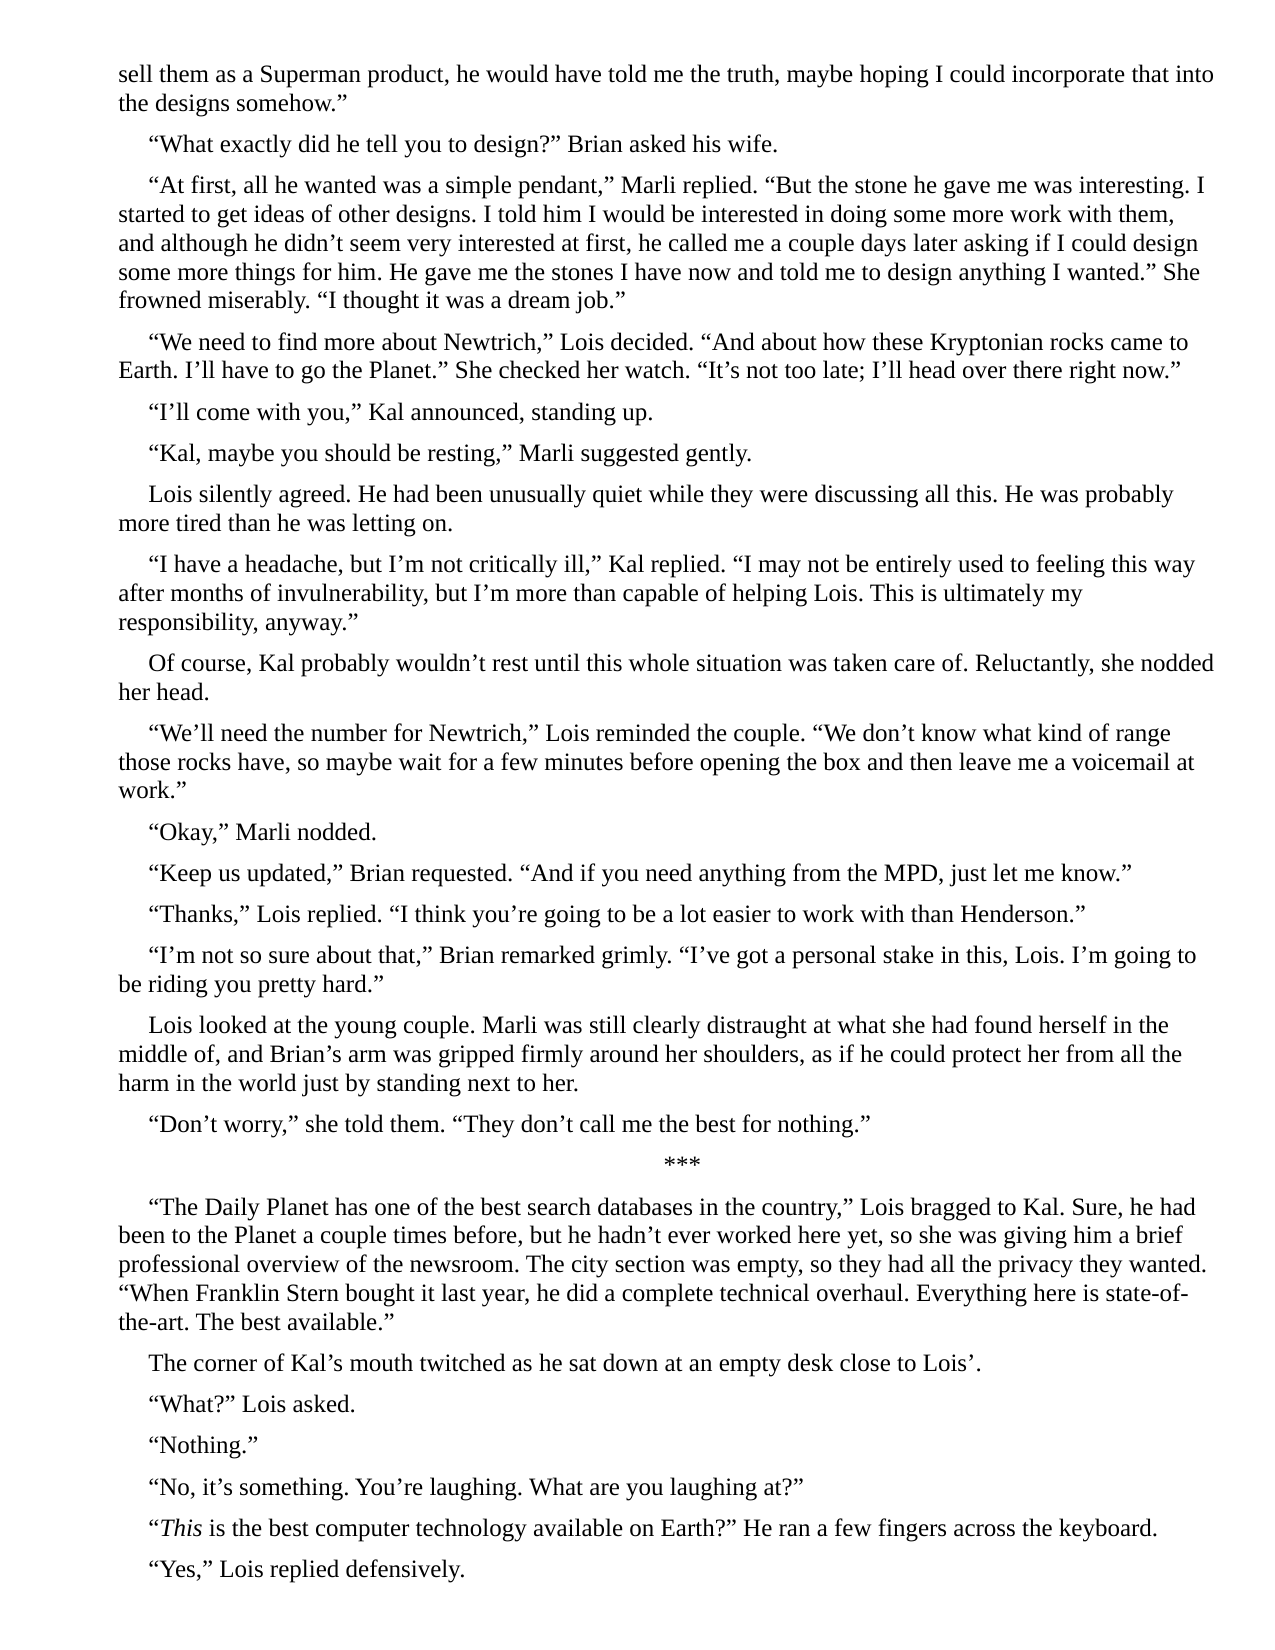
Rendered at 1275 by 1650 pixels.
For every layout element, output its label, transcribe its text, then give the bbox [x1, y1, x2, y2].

text “At first, all he wanted was a simple pendant,” Marli replied. “But the stone he gave me was interesting. I started to get ideas of other designs. I told him I would be interested in doing some more work with them, and although he didn’t seem very interested at first, he called me a couple days later asking if I could design some more things for him. He gave me the stones I have now and told me to design anything I wanted.” She frowned miserably. “I thought it was a dream job.” [118, 170, 1216, 314]
text “Okay,” Marli nodded. [118, 817, 1216, 845]
text “I’m not so sure about that,” Brian remarked grimly. “I’ve got a personal stake in this, Lois. I’m going to be riding you pretty hard.” [118, 940, 1216, 998]
text “Yes,” Lois replied defensively. [118, 1554, 1216, 1583]
text sell them as a Superman product, he would have told me the truth, maybe hoping I could incorporate that into the designs somehow.” [118, 59, 1216, 117]
text “I have a headache, but I’m not critically ill,” Kal replied. “I may not be entirely used to feeling this way after months of invulnerability, but I’m more than capable of helping Lois. This is ultimately my responsibility, anyway.” [118, 549, 1216, 635]
text “This is the best computer technology available on Earth?” He ran a few fingers across the keyboard. [118, 1513, 1216, 1542]
text Lois looked at the young couple. Marli was still clearly distraught at what she had found herself in the middle of, and Brian’s arm was gripped firmly around her shoulders, as if he could protect her from all the harm in the world just by standing next to her. [118, 1010, 1216, 1097]
text “Don’t worry,” she told them. “They don’t call me the best for nothing.” [118, 1109, 1216, 1138]
text “The Daily Planet has one of the best search databases in the country,” Lois bragged to Kal. Sure, he had been to the Planet a couple times before, but he hadn’t ever worked here yet, so she was giving him a brief professional overview of the newsroom. The city section was empty, so they had all the privacy they wanted. “When Franklin Stern bought it last year, he did a complete technical overhaul. Everything here is state-of-the-art. The best available.” [118, 1192, 1216, 1335]
text “Nothing.” [118, 1430, 1216, 1459]
text “Keep us updated,” Brian requested. “And if you need anything from the MPD, just let me know.” [118, 858, 1216, 887]
text Of course, Kal probably wouldn’t rest until this whole situation was taken care of. Reluctantly, she nodded her head. [118, 648, 1216, 705]
text “No, it’s something. You’re laughing. What are you laughing at?” [118, 1472, 1216, 1500]
text “What exactly did he tell you to design?” Brian asked his wife. [118, 129, 1216, 158]
text “We need to find more about Newtrich,” Lois decided. “And about how these Kryptonian rocks came to Earth. I’ll have to go the Planet.” She checked her watch. “It’s not too late; I’ll head over there right now.” [118, 327, 1216, 384]
text “I’ll come with you,” Kal announced, standing up. [118, 397, 1216, 425]
text “What?” Lois asked. [118, 1389, 1216, 1418]
text *** [118, 1150, 1216, 1179]
text “Thanks,” Lois replied. “I think you’re going to be a lot easier to work with than Henderson.” [118, 899, 1216, 928]
text The corner of Kal’s mouth twitched as he sat down at an empty desk close to Lois’. [118, 1348, 1216, 1377]
text “Kal, maybe you should be resting,” Marli suggested gently. [118, 438, 1216, 467]
text “We’ll need the number for Newtrich,” Lois reminded the couple. “We don’t know what kind of range those rocks have, so maybe wait for a few minutes before opening the box and then leave me a voicemail at work.” [118, 718, 1216, 804]
text Lois silently agreed. He had been unusually quiet while they were discussing all this. He was probably more tired than he was letting on. [118, 479, 1216, 537]
